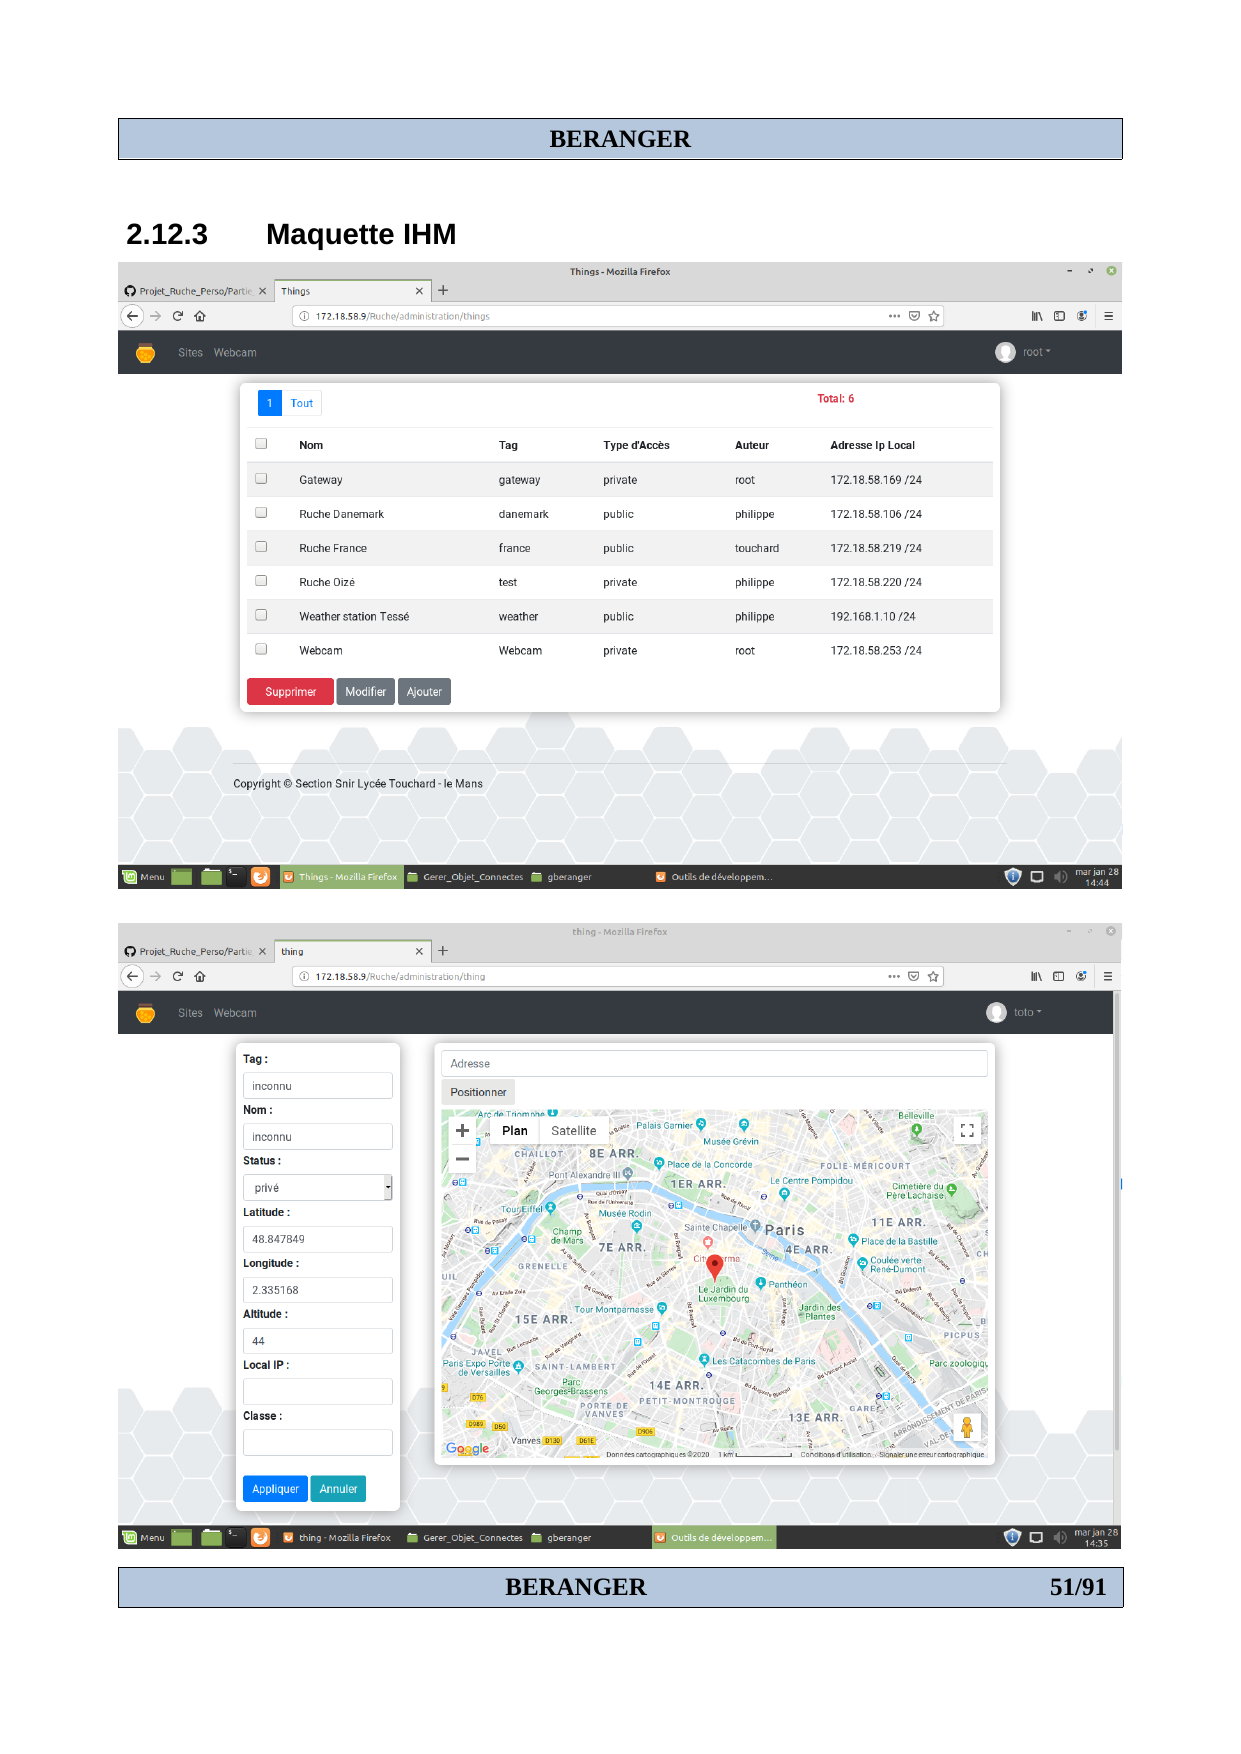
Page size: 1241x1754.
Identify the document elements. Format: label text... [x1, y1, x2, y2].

subtitle Maquette IHM [118, 217, 1122, 251]
picture [118, 923, 1123, 1549]
picture [118, 262, 1123, 889]
